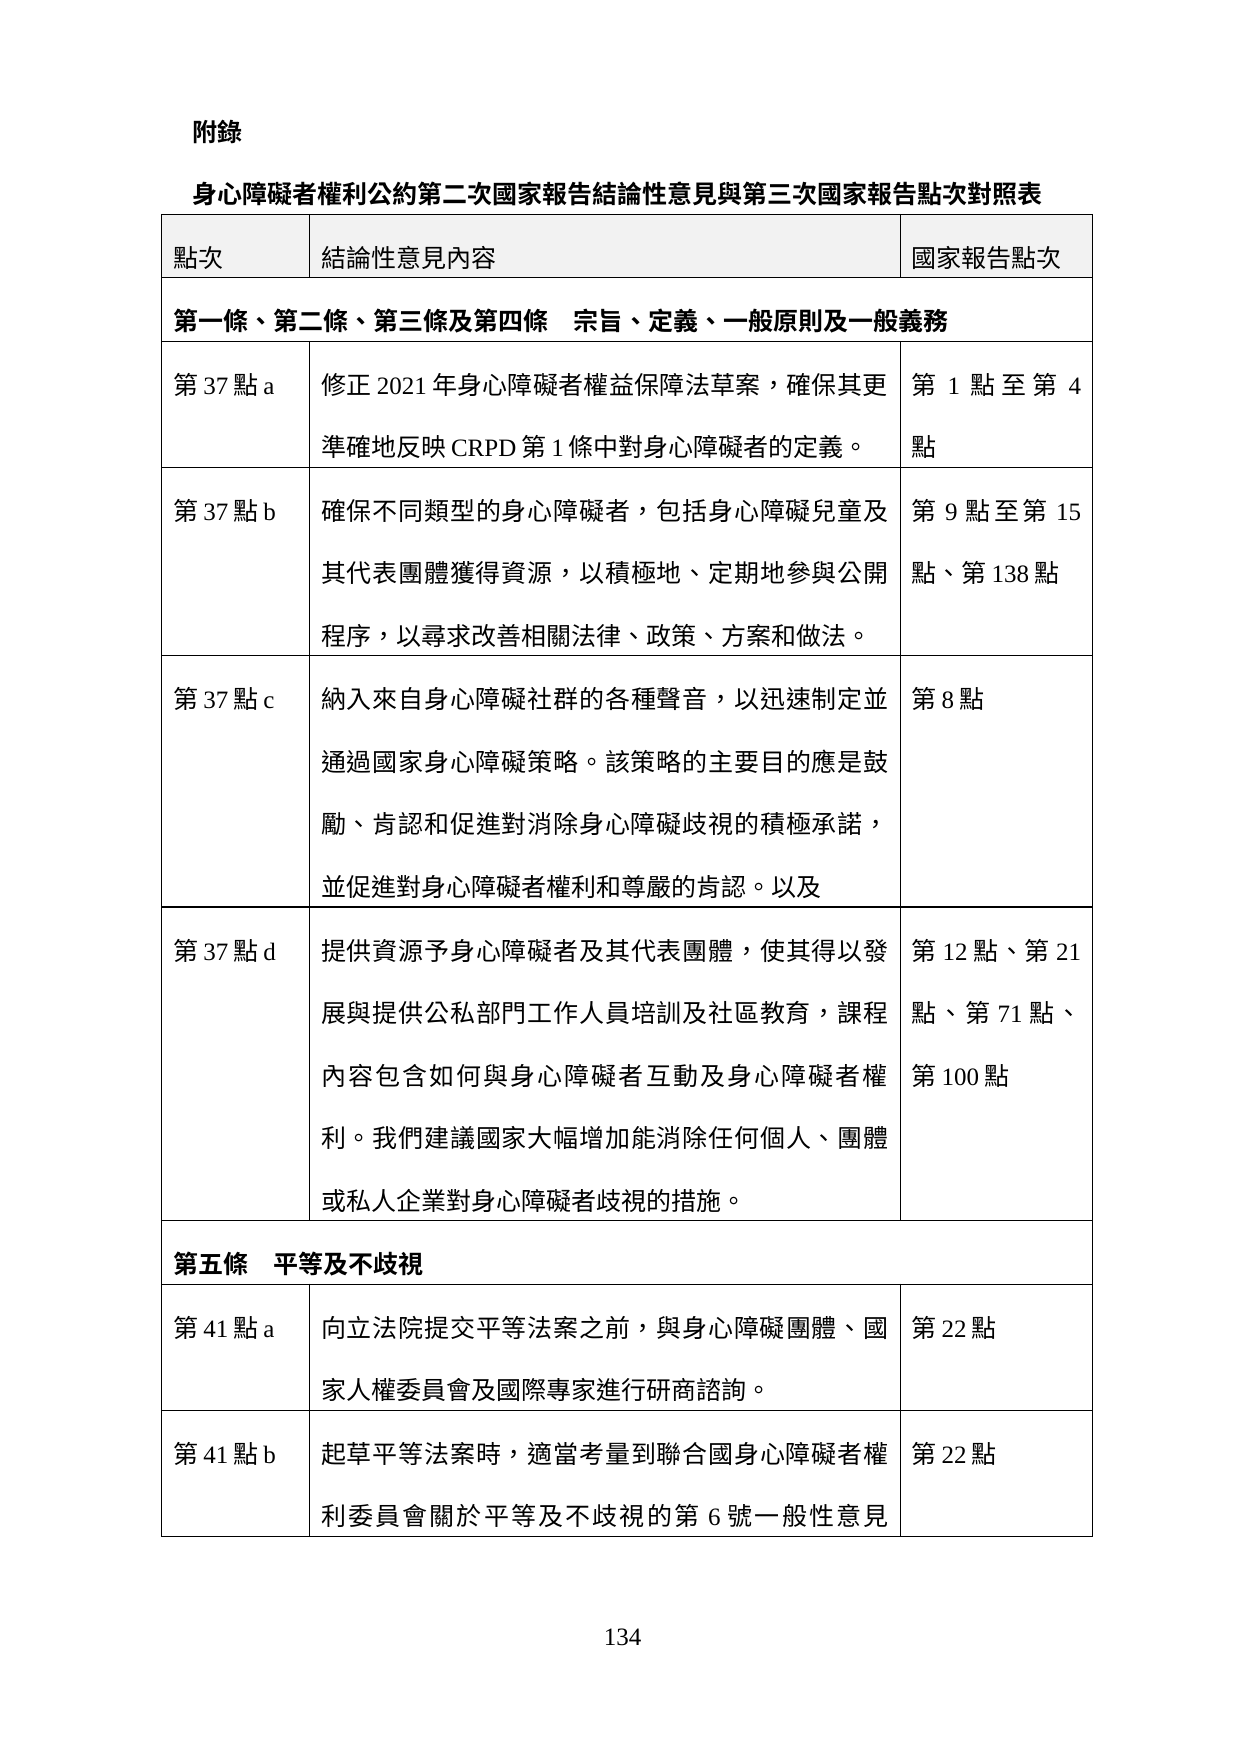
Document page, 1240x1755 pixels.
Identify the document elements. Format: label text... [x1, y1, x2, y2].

table_cell 第37點b [162, 468, 309, 655]
table_cell 確保不同類型的身心障礙者，包括身心障礙兒童及其代表團體獲得資源，以積極地、定期地參與公開程序，以尋求改善相關法律、政策、方案和做法。 [310, 468, 900, 655]
table_cell 第一條、第二條、第三條及第四條 宗旨、定義、一般原則及一般義務 [162, 278, 1092, 341]
table_header 國家報告點次 [901, 215, 1092, 277]
table_cell 第8點 [901, 656, 1092, 906]
subtitle 身心障礙者權利公約第二次國家報告結論性意見與第三次國家報告點次對照表 [192, 151, 1052, 214]
table_header 結論性意見內容 [310, 215, 900, 277]
table_cell 第37點d [162, 908, 309, 1220]
table_cell 第22點 [901, 1285, 1092, 1409]
table_cell 第41點b [162, 1411, 309, 1536]
table_cell 修正2021年身心障礙者權益保障法草案，確保其更準確地反映CRPD第1條中對身心障礙者的定義。 [310, 342, 900, 467]
table_cell 第五條 平等及不歧視 [162, 1221, 1092, 1283]
table_cell 第37點c [162, 656, 309, 906]
table_cell 第41點a [162, 1285, 309, 1409]
table_cell 起草平等法案時，適當考量到聯合國身心障礙者權利委員會關於平等及不歧視的第6號一般性意見 [310, 1411, 900, 1536]
table_cell 向立法院提交平等法案之前，與身心障礙團體、國家人權委員會及國際專家進行研商諮詢。 [310, 1285, 900, 1409]
table_cell 第12點、第21點、第71點、第100點 [901, 908, 1092, 1220]
table_cell 提供資源予身心障礙者及其代表團體，使其得以發展與提供公私部門工作人員培訓及社區教育，課程內容包含如何與身心障礙者互動及身心障礙者權利。我們建議國家大幅增加能消除任何個人、團體或私人企業對身心障礙者歧視的措施。 [310, 908, 900, 1220]
subtitle 附錄 [192, 89, 1052, 151]
table_cell 第22點 [901, 1411, 1092, 1536]
table_cell 納入來自身心障礙社群的各種聲音，以迅速制定並通過國家身心障礙策略。該策略的主要目的應是鼓勵、肯認和促進對消除身心障礙歧視的積極承諾，並促進對身心障礙者權利和尊嚴的肯認。以及 [310, 656, 900, 906]
table_header 點次 [162, 215, 309, 277]
table_cell 第1點至第4點 [901, 342, 1092, 467]
table_cell 第9點至第15點、第138點 [901, 468, 1092, 655]
table_cell 第37點a [162, 342, 309, 467]
